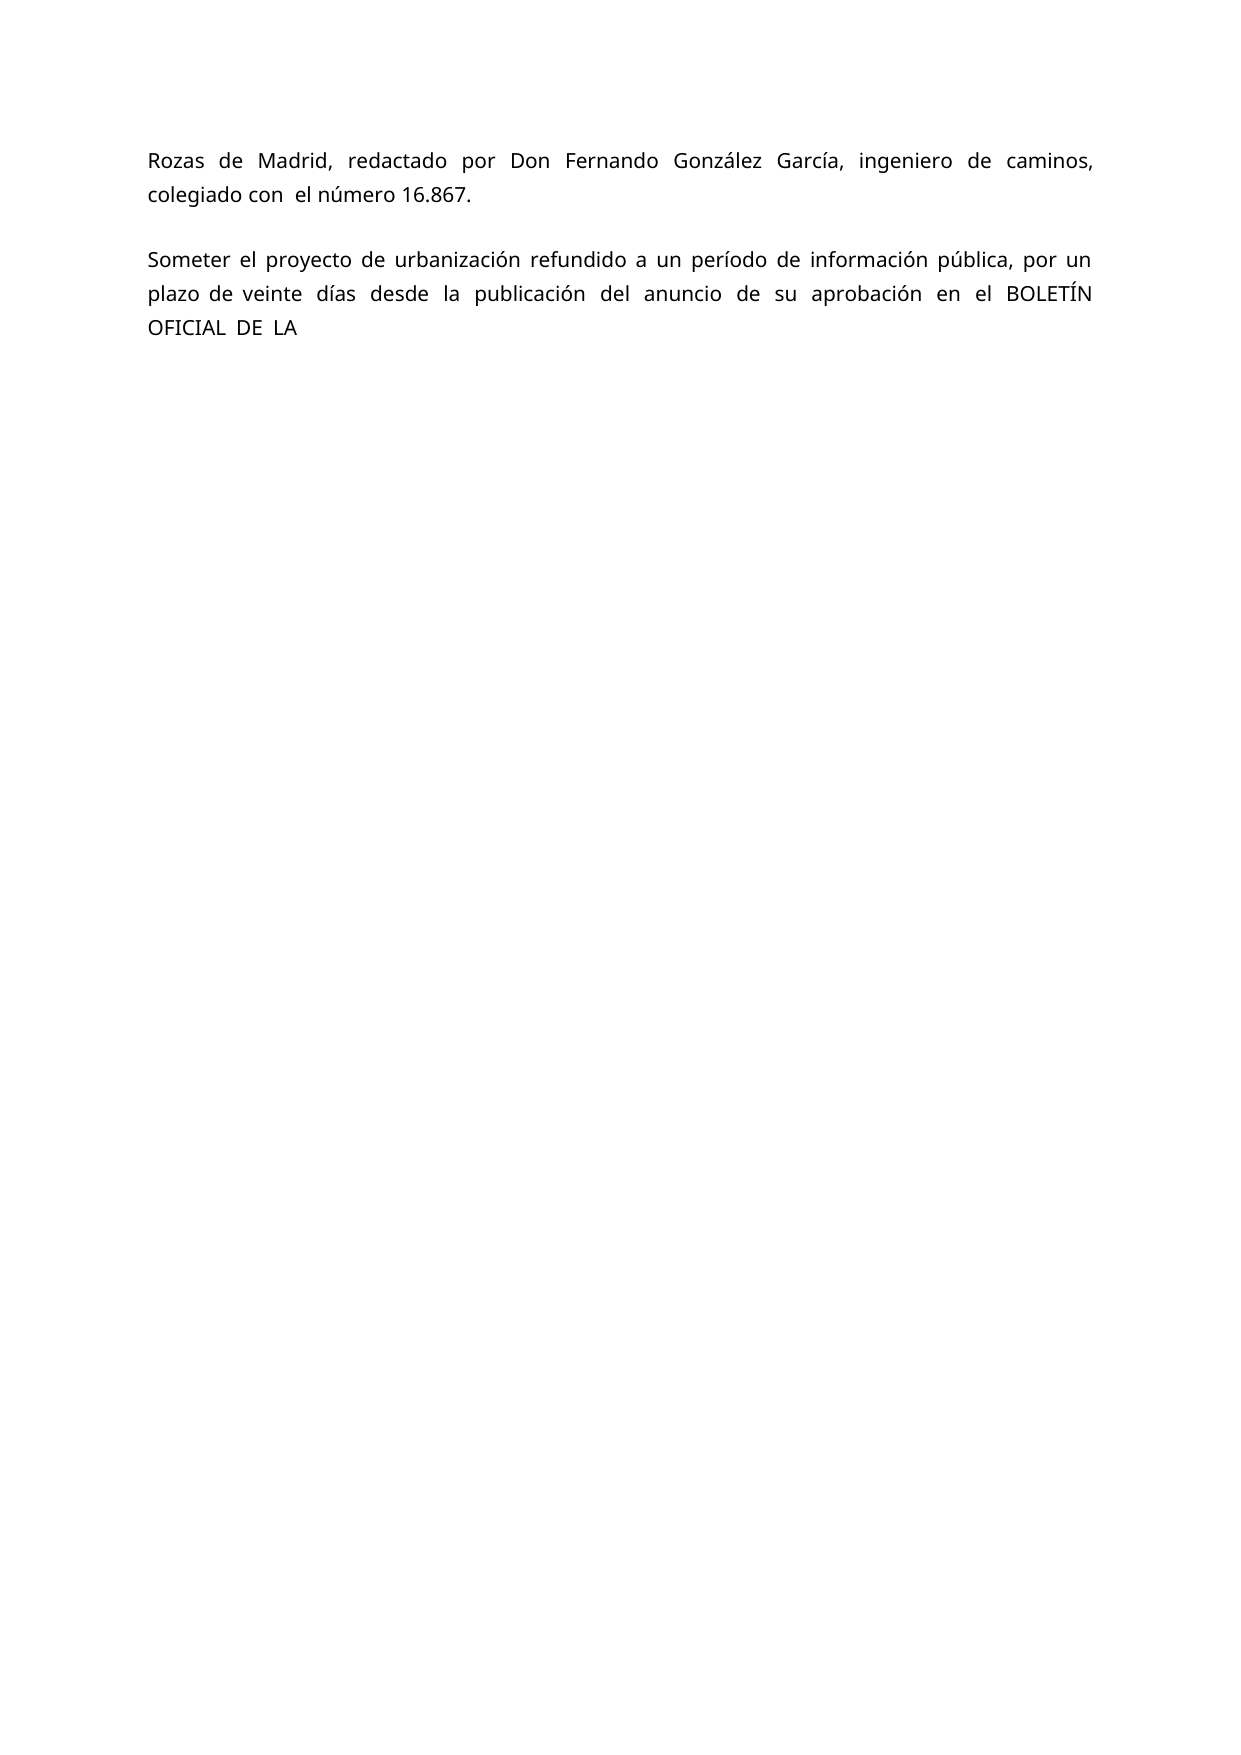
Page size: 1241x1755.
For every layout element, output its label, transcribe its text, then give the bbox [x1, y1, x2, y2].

text Rozas de Madrid, redactado por Don Fernando González García, ingeniero de caminos, colegiado con el número 16.867. [147, 146, 1093, 208]
text Someter el proyecto de urbanización refundido a un período de información pública, por un plazo de veinte días desde la publicación del anuncio de su aprobación en el BOLETÍN OFICIAL DE LA [147, 245, 1093, 342]
